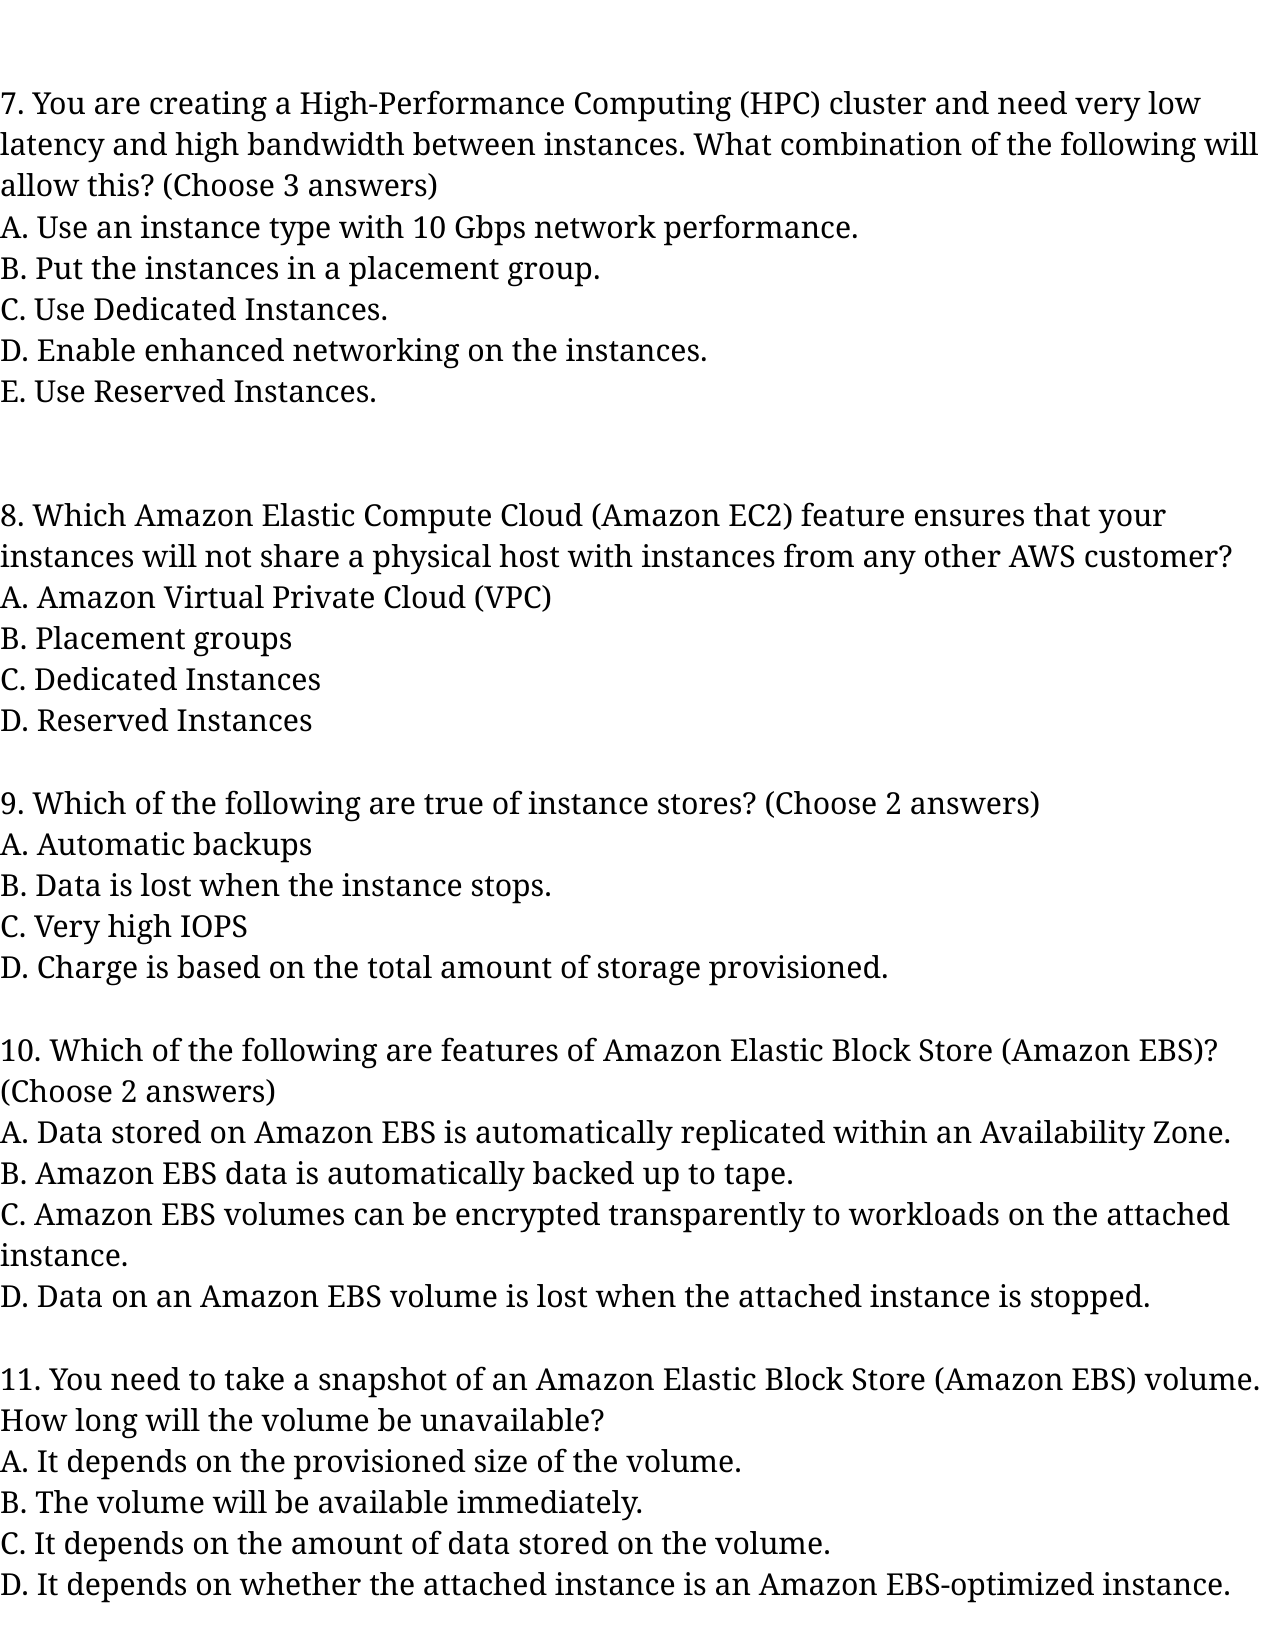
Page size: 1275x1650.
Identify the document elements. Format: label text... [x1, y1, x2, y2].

text C. Dedicated Instances [0, 658, 1275, 699]
text A. Use an instance type with 10 Gbps network performance. [0, 206, 1275, 247]
text B. Put the instances in a placement group. [0, 247, 1275, 288]
text 9. Which of the following are true of instance stores? (Choose 2 answers) [0, 782, 1275, 823]
text 10. Which of the following are features of Amazon Elastic Block Store (Amazon EBS)? [0, 1029, 1275, 1070]
text A. Amazon Virtual Private Cloud (VPC) [0, 576, 1275, 617]
text C. Very high IOPS [0, 905, 1275, 946]
text How long will the volume be unavailable? [0, 1399, 1275, 1440]
text B. Data is lost when the instance stops. [0, 864, 1275, 905]
text instances will not share a physical host with instances from any other AWS customer? [0, 535, 1275, 576]
text A. Data stored on Amazon EBS is automatically replicated within an Availability Zone. [0, 1111, 1275, 1152]
text A. It depends on the provisioned size of the volume. [0, 1440, 1275, 1481]
text D. It depends on whether the attached instance is an Amazon EBS-optimized instance. [0, 1563, 1275, 1605]
text (Choose 2 answers) [0, 1070, 1275, 1111]
text E. Use Reserved Instances. [0, 370, 1275, 411]
text D. Reserved Instances [0, 699, 1275, 741]
text 11. You need to take a snapshot of an Amazon Elastic Block Store (Amazon EBS) volume. [0, 1358, 1275, 1399]
text C. Amazon EBS volumes can be encrypted transparently to workloads on the attached [0, 1193, 1275, 1234]
text B. Placement groups [0, 617, 1275, 658]
text latency and high bandwidth between instances. What combination of the following will [0, 123, 1275, 164]
text D. Charge is based on the total amount of storage provisioned. [0, 946, 1275, 987]
text B. Amazon EBS data is automatically backed up to tape. [0, 1152, 1275, 1193]
text C. It depends on the amount of data stored on the volume. [0, 1522, 1275, 1563]
text D. Data on an Amazon EBS volume is lost when the attached instance is stopped. [0, 1276, 1275, 1317]
text 8. Which Amazon Elastic Compute Cloud (Amazon EC2) feature ensures that your [0, 494, 1275, 535]
text B. The volume will be available immediately. [0, 1481, 1275, 1522]
text D. Enable enhanced networking on the instances. [0, 329, 1275, 370]
text 7. You are creating a High-Performance Computing (HPC) cluster and need very low [0, 82, 1275, 123]
text A. Automatic backups [0, 823, 1275, 864]
text C. Use Dedicated Instances. [0, 288, 1275, 329]
text allow this? (Choose 3 answers) [0, 164, 1275, 206]
text instance. [0, 1234, 1275, 1276]
